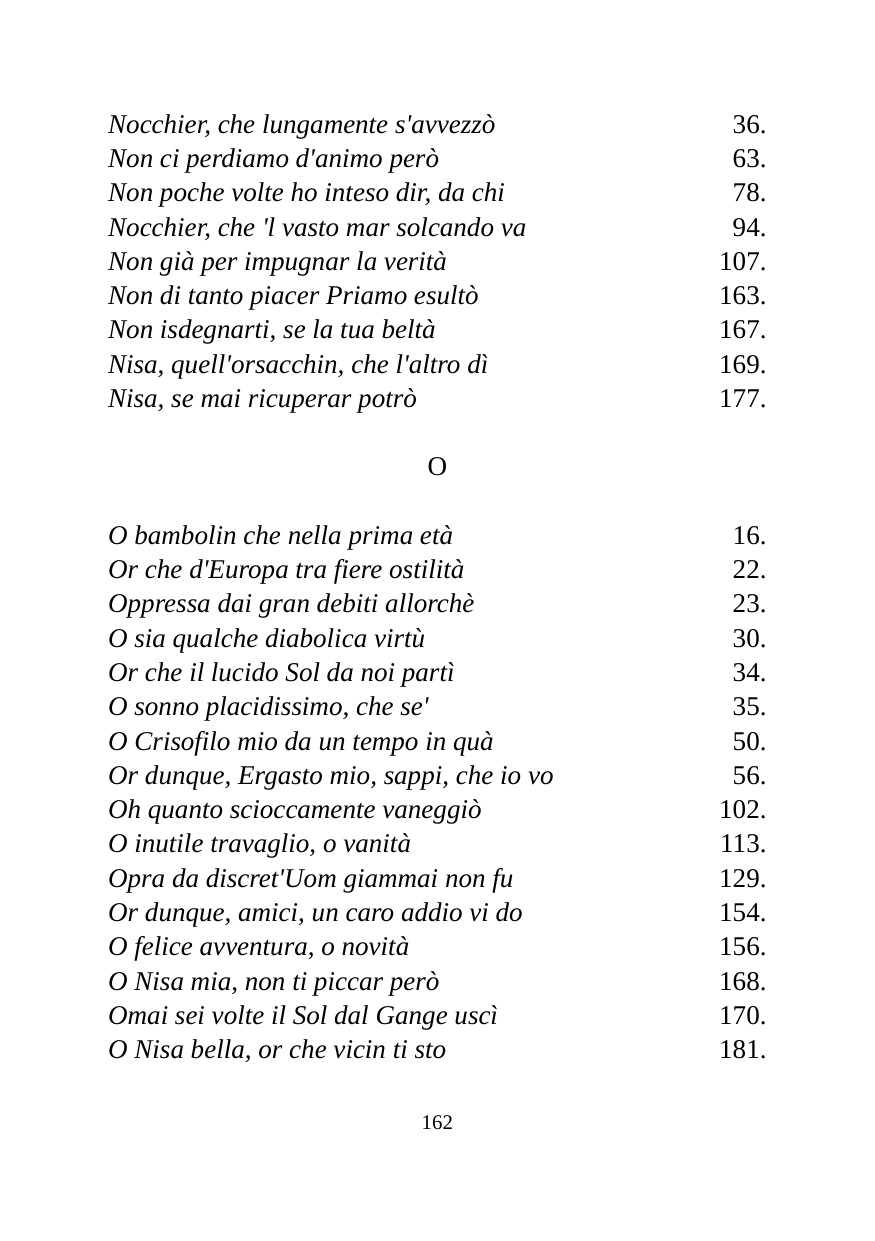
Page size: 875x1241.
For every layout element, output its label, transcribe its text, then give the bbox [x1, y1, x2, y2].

table_cell 63. [680, 141, 768, 175]
table_cell 154. [680, 895, 768, 929]
table_cell Oh quanto scioccamente vaneggiò [106, 792, 680, 826]
table_cell O felice avventura, o novità [106, 929, 680, 963]
table_cell 107. [680, 243, 768, 278]
table_cell O bambolin che nella prima età [106, 518, 680, 552]
table_cell 181. [680, 1032, 768, 1066]
table_cell Nocchier, che 'l vasto mar solcando va [106, 209, 680, 243]
table_cell [106, 483, 680, 517]
table_cell 35. [680, 689, 768, 723]
table_cell 56. [680, 758, 768, 792]
table_cell 167. [680, 312, 768, 346]
table_cell Or che il lucido Sol da noi partì [106, 655, 680, 689]
table_cell Or che d'Europa tra fiere ostilità [106, 552, 680, 586]
table_cell 36. [680, 106, 768, 141]
table_cell 22. [680, 552, 768, 586]
table_cell Nisa, se mai ricuperar potrò [106, 380, 680, 415]
table_cell [680, 483, 768, 517]
table_cell 30. [680, 620, 768, 654]
table_cell 16. [680, 518, 768, 552]
table_cell 170. [680, 997, 768, 1032]
table_cell 102. [680, 792, 768, 826]
table_cell Nocchier, che lungamente s'avvezzò [106, 106, 680, 141]
table_cell 94. [680, 209, 768, 243]
table_cell Or dunque, Ergasto mio, sappi, che io vo [106, 758, 680, 792]
table_cell Oppressa dai gran debiti allorchè [106, 586, 680, 620]
table_cell 169. [680, 346, 768, 380]
table_cell Or dunque, amici, un caro addio vi do [106, 895, 680, 929]
table_cell O Nisa bella, or che vicin ti sto [106, 1032, 680, 1066]
table_cell O inutile travaglio, o vanità [106, 826, 680, 860]
table_cell Opra da discret'Uom giammai non fu [106, 860, 680, 894]
table_cell 163. [680, 278, 768, 312]
table_cell O sia qualche diabolica virtù [106, 620, 680, 654]
table_cell 156. [680, 929, 768, 963]
table_cell 113. [680, 826, 768, 860]
table_cell [106, 415, 680, 449]
table_cell 78. [680, 175, 768, 209]
table_cell O Crisofilo mio da un tempo in quà [106, 723, 680, 757]
table_cell O Nisa mia, non ti piccar però [106, 963, 680, 997]
table_cell 129. [680, 860, 768, 894]
table_cell Non isdegnarti, se la tua beltà [106, 312, 680, 346]
table_cell 34. [680, 655, 768, 689]
table_cell Non già per impugnar la verità [106, 243, 680, 278]
table_cell Nisa, quell'orsacchin, che l'altro dì [106, 346, 680, 380]
table_cell 50. [680, 723, 768, 757]
table_cell Omai sei volte il Sol dal Gange uscì [106, 997, 680, 1032]
table_cell O sonno placidissimo, che se' [106, 689, 680, 723]
table_cell 168. [680, 963, 768, 997]
table_cell 177. [680, 380, 768, 415]
table_cell Non ci perdiamo d'animo però [106, 141, 680, 175]
table_cell [680, 415, 768, 449]
table_cell 23. [680, 586, 768, 620]
table_cell Non poche volte ho inteso dir, da chi [106, 175, 680, 209]
table_cell O [106, 449, 768, 483]
table_cell Non di tanto piacer Priamo esultò [106, 278, 680, 312]
